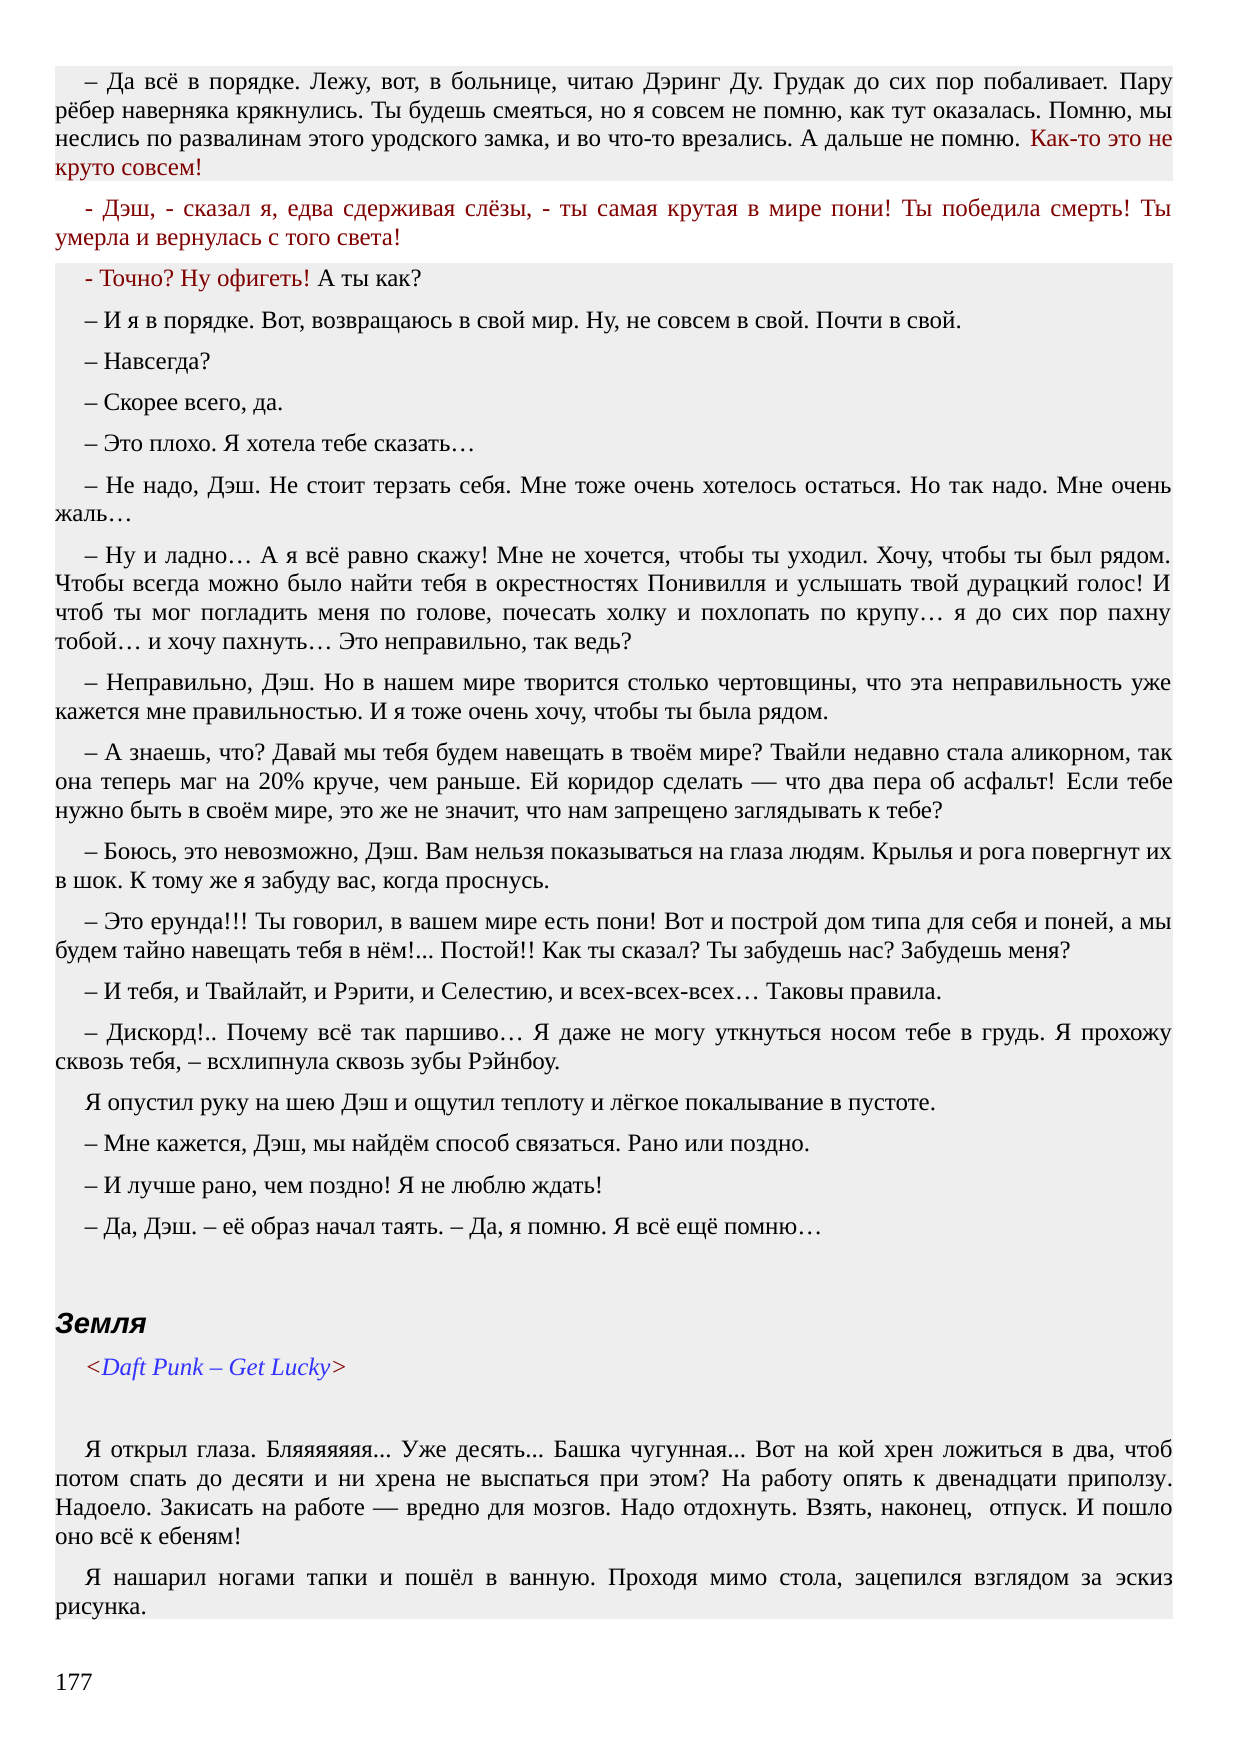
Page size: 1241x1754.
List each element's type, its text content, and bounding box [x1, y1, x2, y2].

text – И я в порядке. Вот, возвращаюсь в свой мир. Ну, не совсем в свой. Почти в свой. [55, 305, 1173, 333]
text - Точно? Ну офигеть! А ты как? [55, 263, 1173, 292]
text – Дискорд!.. Почему всё так паршиво… Я даже не могу уткнуться носом тебе в грудь. Я прохожу сквозь тебя, – всхлипнула сквозь зубы Рэйнбоу. [55, 1017, 1173, 1075]
text Я опустил руку на шею Дэш и ощутил теплоту и лёгкое покалывание в пустоте. [55, 1087, 1173, 1116]
text – А знаешь, что? Давай мы тебя будем навещать в твоём мире? Твайли недавно стала аликорном, так она теперь маг на 20% круче, чем раньше. Ей коридор сделать — что два пера об асфальт! Если тебе нужно быть в своём мире, это же не значит, что нам запрещено заглядывать к тебе? [55, 737, 1173, 823]
text – Навсегда? [55, 346, 1173, 375]
text – Это ерунда!!! Ты говорил, в вашем мире есть пони! Вот и построй дом типа для себя и поней, а мы будем тайно навещать тебя в нём!... Постой!! Как ты сказал? Ты забудешь нас? Забудешь меня? [55, 906, 1173, 963]
text – Да всё в порядке. Лежу, вот, в больнице, читаю Дэринг Ду. Грудак до сих пор побаливает. Пару рёбер наверняка крякнулись. Ты будешь смеяться, но я совсем не помню, как тут оказалась. Помню, мы неслись по развалинам этого уродского замка, и во что-то врезались. А дальше не помню. Как-то это не круто совсем! [55, 66, 1173, 181]
text – Неправильно, Дэш. Но в нашем мире творится столько чертовщины, что эта неправильность уже кажется мне правильностью. И я тоже очень хочу, чтобы ты была рядом. [55, 667, 1173, 725]
text – И лучше рано, чем поздно! Я не люблю ждать! [55, 1170, 1173, 1198]
text <Daft Punk – Get Lucky> [55, 1352, 1173, 1381]
text – Скорее всего, да. [55, 387, 1173, 416]
subtitle Земля [55, 1306, 1173, 1339]
text – Не надо, Дэш. Не стоит терзать себя. Мне тоже очень хотелось остаться. Но так надо. Мне очень жаль… [55, 470, 1173, 527]
text – Да, Дэш. – её образ начал таять. – Да, я помню. Я всё ещё помню… [55, 1211, 1173, 1240]
text – Боюсь, это невозможно, Дэш. Вам нельзя показываться на глаза людям. Крылья и рога повергнут их в шок. К тому же я забуду вас, когда проснусь. [55, 836, 1173, 893]
text Я нашарил ногами тапки и пошёл в ванную. Проходя мимо стола, зацепился взглядом за эскиз рисунка. [55, 1562, 1173, 1619]
text – Ну и ладно… А я всё равно скажу! Мне не хочется, чтобы ты уходил. Хочу, чтобы ты был рядом. Чтобы всегда можно было найти тебя в окрестностях Понивилля и услышать твой дурацкий голос! И чтоб ты мог погладить меня по голове, почесать холку и похлопать по крупу… я до сих пор пахну тобой… и хочу пахнуть… Это неправильно, так ведь? [55, 540, 1173, 655]
text – И тебя, и Твайлайт, и Рэрити, и Селестию, и всех-всех-всех… Таковы правила. [55, 976, 1173, 1005]
text – Мне кажется, Дэш, мы найдём способ связаться. Рано или поздно. [55, 1128, 1173, 1157]
text - Дэш, - сказал я, едва сдерживая слёзы, - ты самая крутая в мире пони! Ты победила смерть! Ты умерла и вернулась с того света! [55, 193, 1173, 251]
text Я открыл глаза. Бляяяяяяя... Уже десять... Башка чугунная... Вот на кой хрен ложиться в два, чтоб потом спать до десяти и ни хрена не выспаться при этом? На работу опять к двенадцати приползу. Надоело. Закисать на работе — вредно для мозгов. Надо отдохнуть. Взять, наконец, отпуск. И пошло оно всё к ебеням! [55, 1434, 1173, 1549]
text – Это плохо. Я хотела тебе сказать… [55, 428, 1173, 457]
